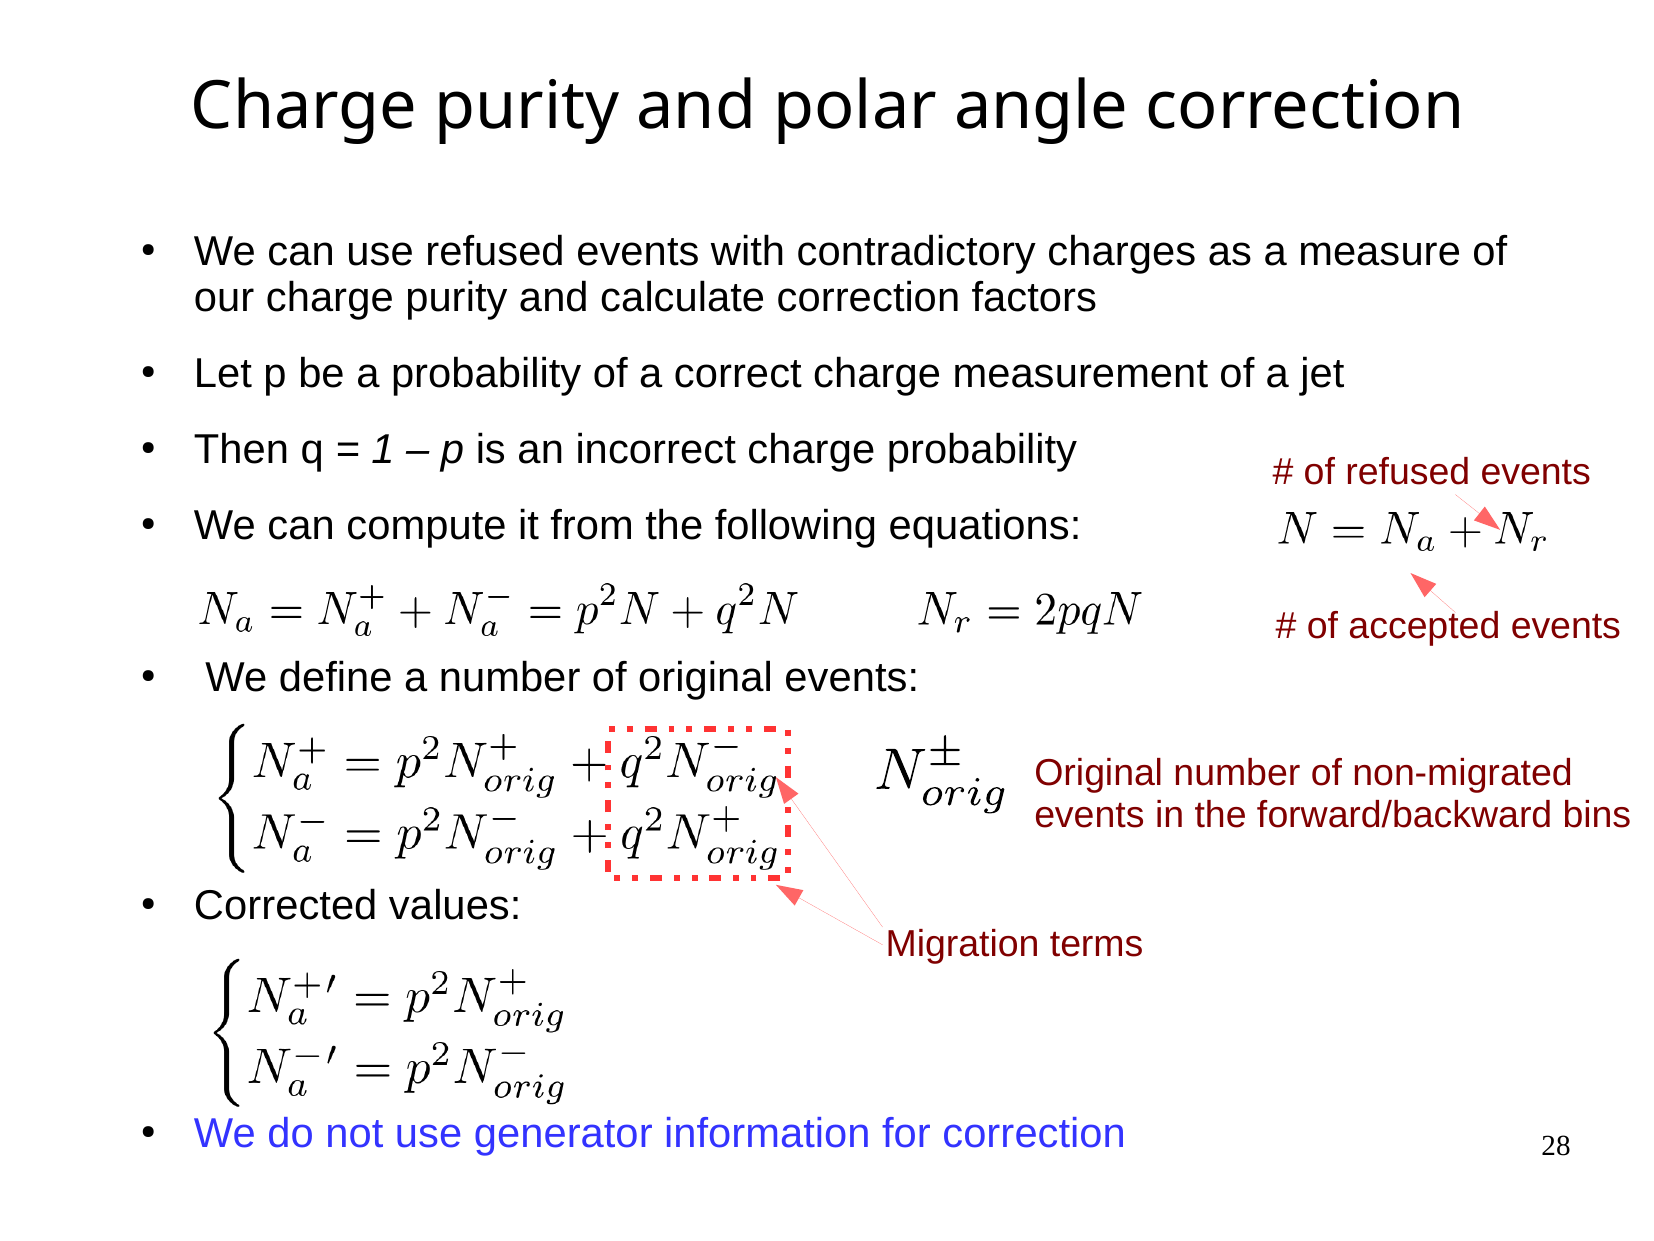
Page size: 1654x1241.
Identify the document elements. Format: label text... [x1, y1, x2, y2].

picture [1278, 512, 1546, 551]
text_box Original number of non-migrated events in the forward/backward bins [1019, 744, 1647, 844]
picture [199, 583, 798, 636]
text_box # of accepted events [1260, 597, 1636, 655]
title Charge purity and polar angle correction [85, 52, 1571, 153]
text_box Migration terms [870, 914, 1159, 972]
list We can use refused events with contradictory charges as a measure of our charge purity and calculate correction factors Let p be a probability of a correct charge measurement of a jet Then q = 1 – p is an incorrect charge probability We can compute it from the following equations: We define a number of original events: Corrected values: We do not use generator information for correction [123, 227, 1568, 1216]
picture [918, 592, 1142, 634]
text_box [873, 734, 1007, 814]
text_box # of refused events [1257, 443, 1606, 501]
picture [213, 958, 564, 1107]
